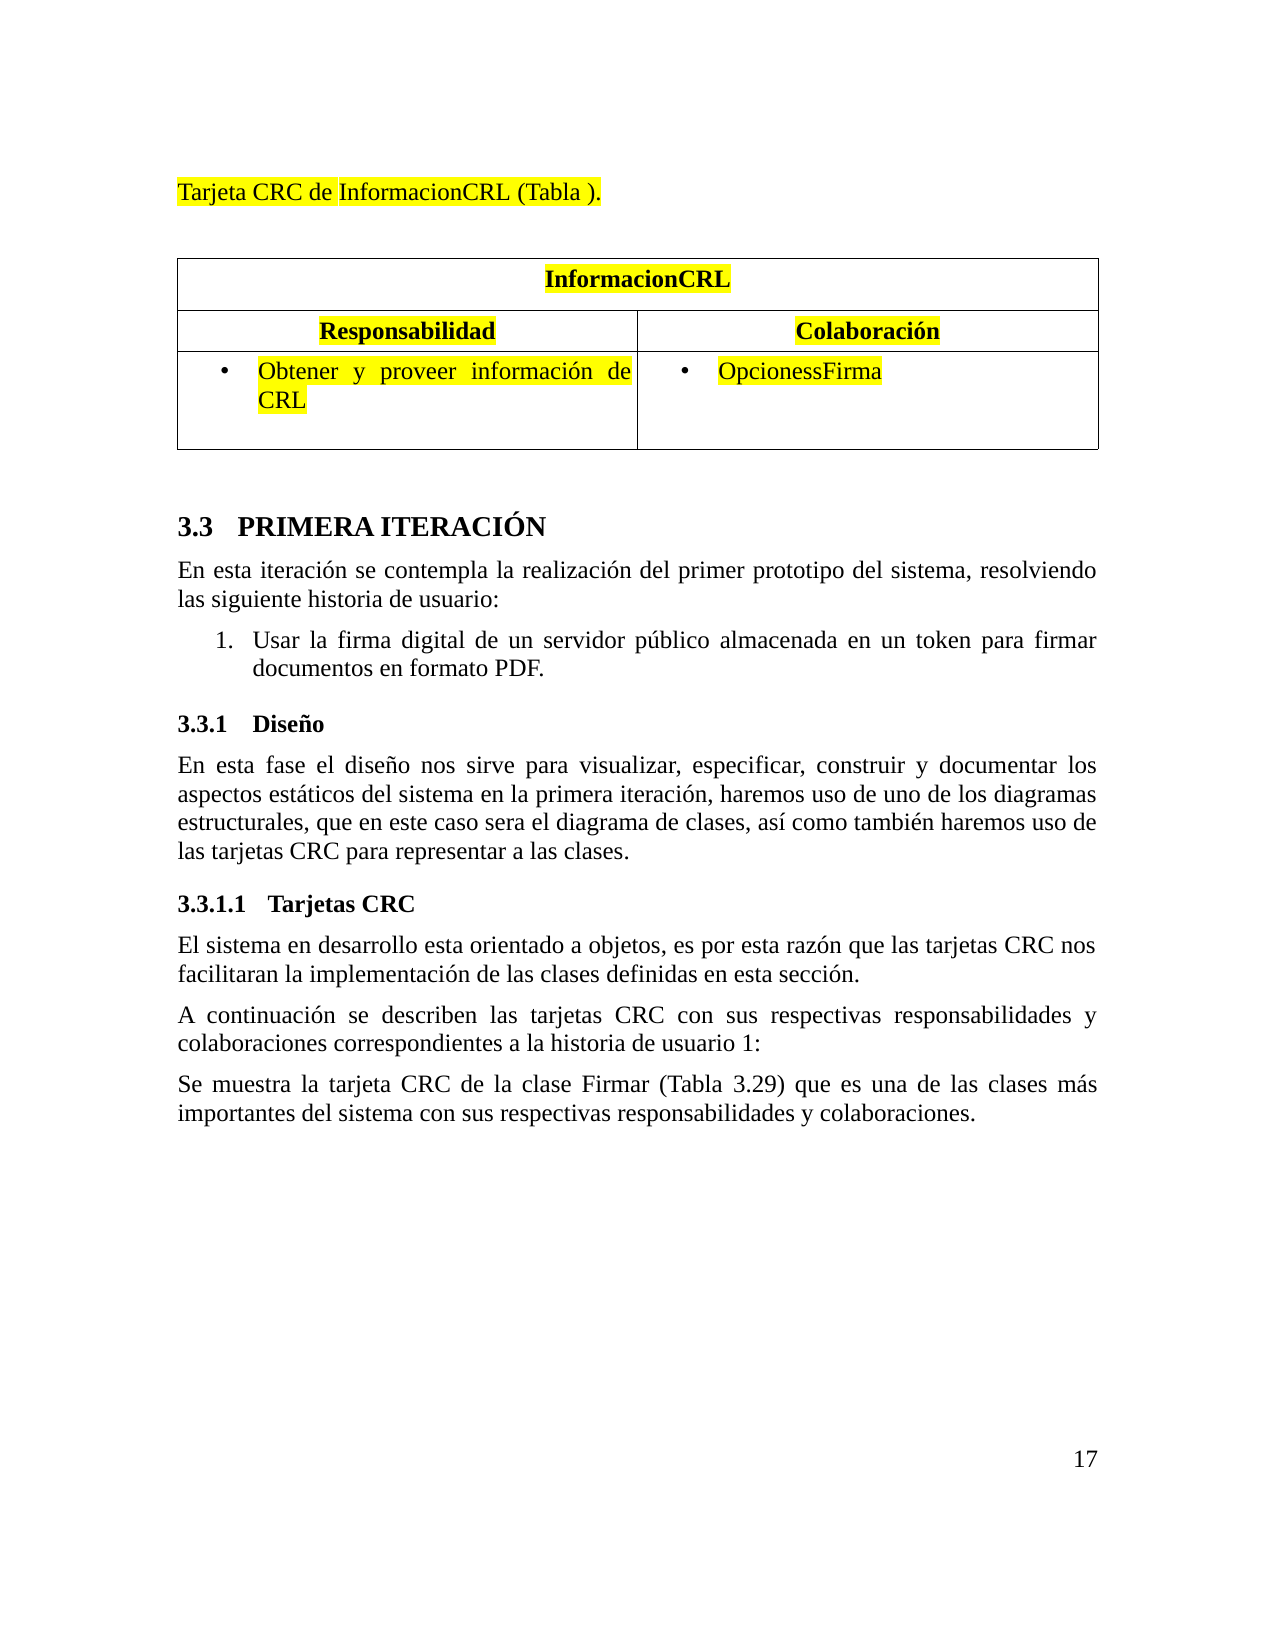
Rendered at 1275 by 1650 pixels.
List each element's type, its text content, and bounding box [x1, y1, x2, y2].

table_cell OpcionessFirma [638, 352, 1098, 448]
text Tarjeta CRC de InformacionCRL (Tabla ). [177, 177, 1098, 206]
table_cell Colaboración [638, 311, 1098, 351]
subtitle PRIMERA ITERACIÓN [177, 510, 1098, 543]
text Se muestra la tarjeta CRC de la clase Firmar (Tabla 3.29) que es una de las clases más importantes del sistema con sus respectivas responsabilidades y colaboraciones. [177, 1069, 1098, 1126]
table_cell Responsabilidad [178, 311, 637, 351]
table_header InformacionCRL [178, 259, 1098, 310]
table_cell Obtener y proveer información de CRL [178, 352, 637, 448]
list Usar la firma digital de un servidor público almacenada en un token para firmar documentos en formato PDF. [215, 625, 1098, 682]
text El sistema en desarrollo esta orientado a objetos, es por esta razón que las tarjetas CRC nos facilitaran la implementación de las clases definidas en esta sección. [177, 930, 1098, 988]
text En esta iteración se contempla la realización del primer prototipo del sistema, resolviendo las siguiente historia de usuario: [177, 556, 1098, 613]
text A continuación se describen las tarjetas CRC con sus respectivas responsabilidades y colaboraciones correspondientes a la historia de usuario 1: [177, 1000, 1098, 1057]
text En esta fase el diseño nos sirve para visualizar, especificar, construir y documentar los aspectos estáticos del sistema en la primera iteración, haremos uso de uno de los diagramas estructurales, que en este caso sera el diagrama de clases, así como también haremos uso de las tarjetas CRC para representar a las clases. [177, 750, 1098, 865]
subtitle Diseño [177, 709, 1098, 737]
subtitle Tarjetas CRC [177, 889, 1098, 918]
